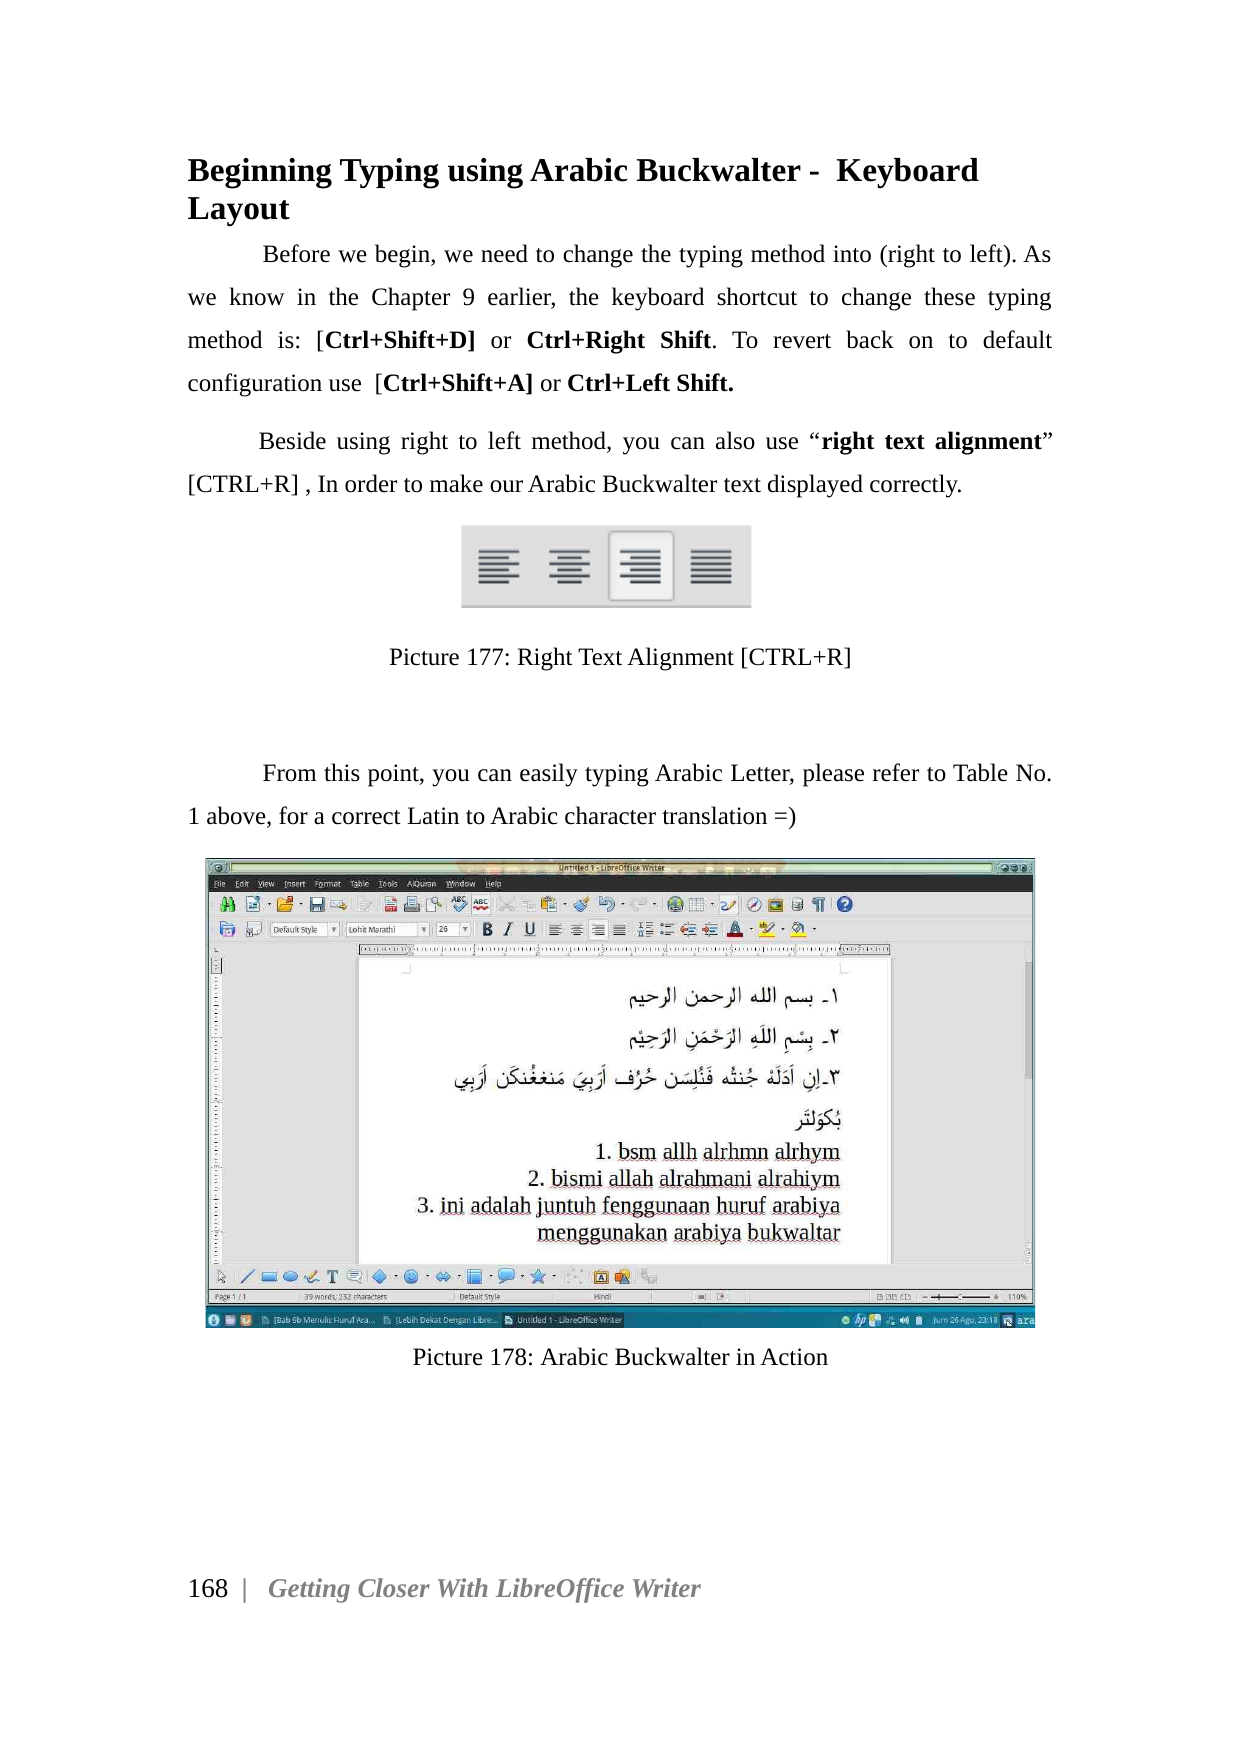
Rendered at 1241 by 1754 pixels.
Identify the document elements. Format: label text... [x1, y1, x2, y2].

picture [461, 525, 752, 608]
picture [1002, 1308, 1035, 1328]
text Picture 178: Arabic Buckwalter in Action [187, 1328, 1053, 1371]
text Picture 177: Right Text Alignment [CTRL+R] [187, 642, 1053, 671]
text From this point, you can easily typing Arabic Letter, please refer to Table No. 1 above, for a correct Latin to Arabic character translation =) [187, 758, 1053, 830]
text Beside using right to left method, you can also use “right text alignment” [CTRL+R] , In order to make our Arabic Buckwalter text displayed correctly. [187, 426, 1053, 498]
subtitle Beginning Typing using Arabic Buckwalter - Keyboard Layout [187, 150, 1053, 227]
picture [854, 1308, 999, 1328]
text Before we begin, we need to change the typing method into (right to left). As we know in the Chapter 9 earlier, the keyboard shortcut to change these typing method is: [Ctrl+Shift+D] or Ctrl+Right Shift. To revert back on to default configuration use [Ctrl+Shift+A] or Ctrl+Left Shift. [187, 239, 1053, 397]
picture [205, 858, 1035, 1328]
